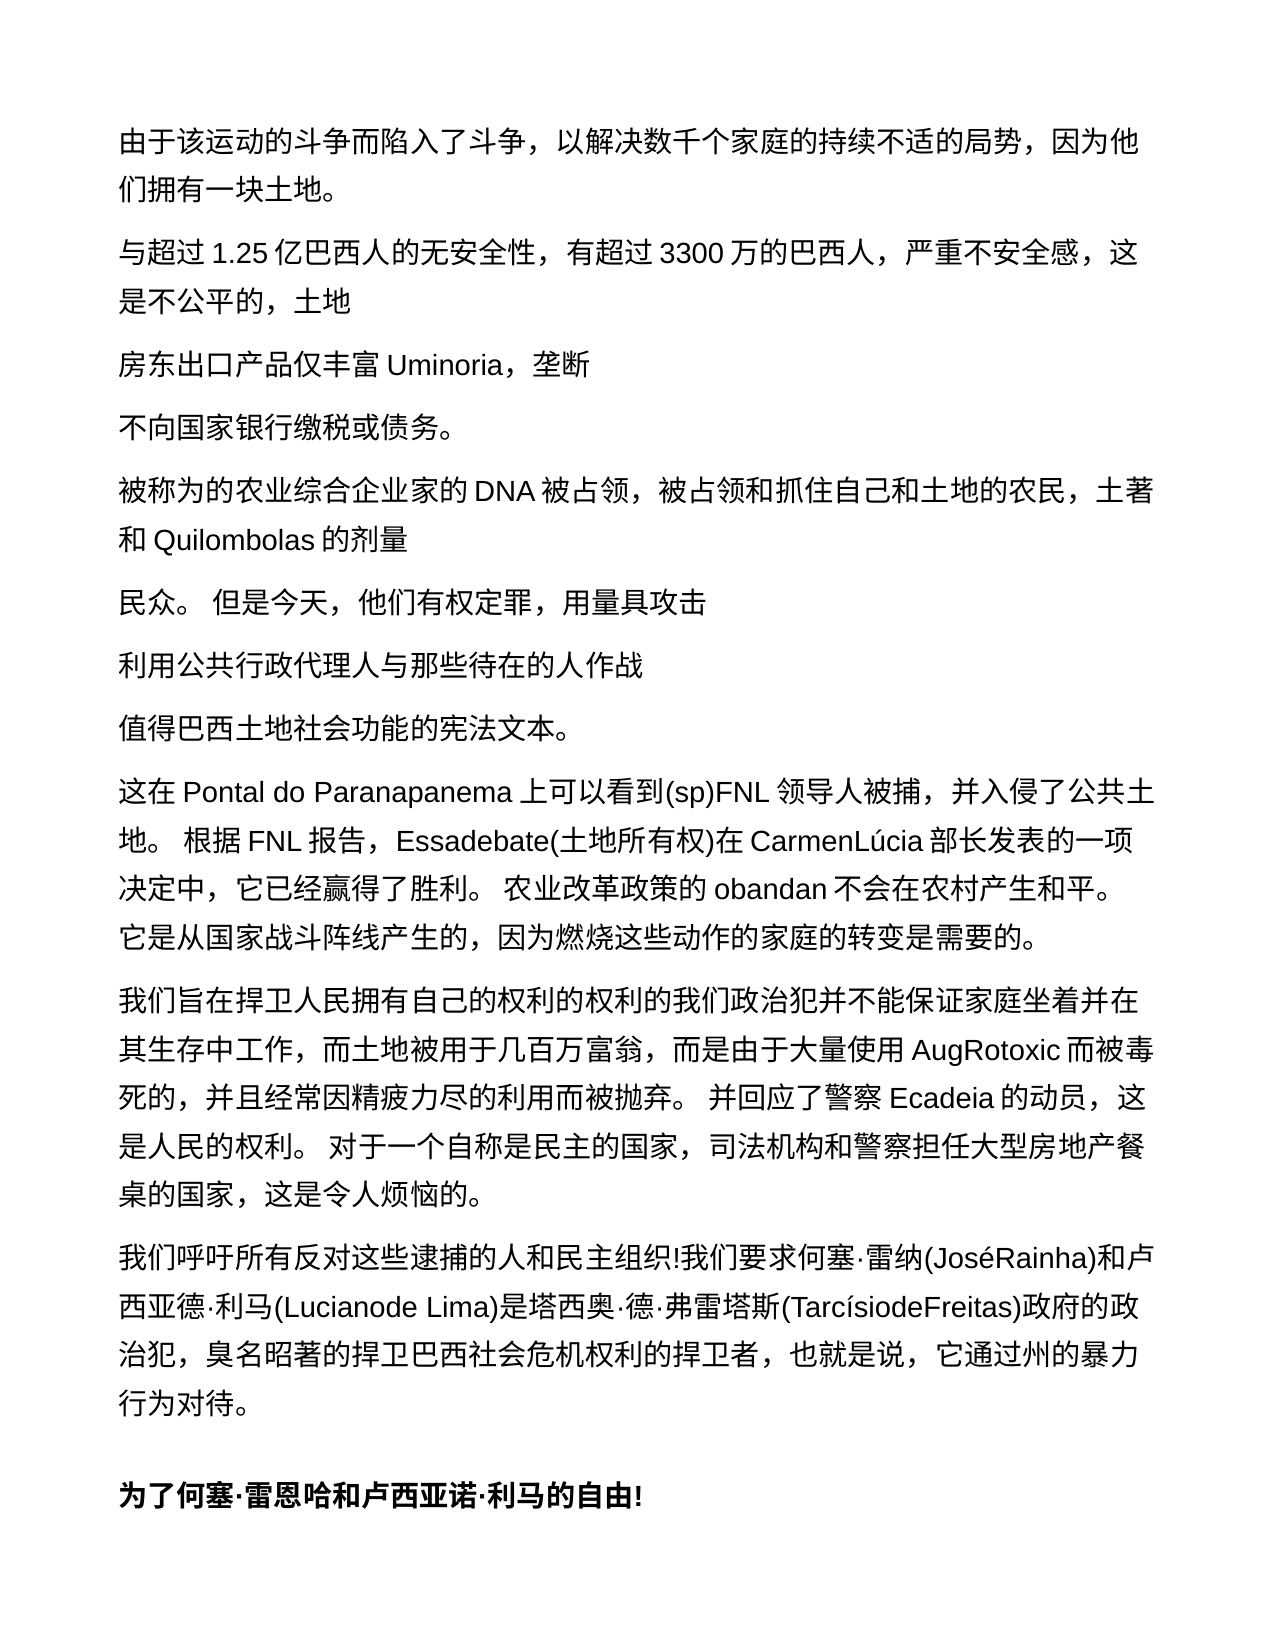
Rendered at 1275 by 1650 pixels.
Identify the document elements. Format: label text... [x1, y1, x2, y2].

text 与超过1.25亿巴西人的无安全性，有超过3300万的巴西人，严重不安全感，这是不公平的，土地 [118, 230, 1157, 321]
text 值得巴西土地社会功能的宪法文本。 [118, 706, 1157, 748]
text 房东出口产品仅丰富Uminoria，垄断 [118, 341, 1157, 384]
text 被称为的农业综合企业家的DNA被占领，被占领和抓住自己和土地的农民，土著和Quilombolas的剂量 [118, 468, 1157, 558]
text 利用公共行政代理人与那些待在的人作战 [118, 642, 1157, 685]
text 我们旨在捍卫人民拥有自己的权利的权利的我们政治犯并不能保证家庭坐着并在其生存中工作，而土地被用于几百万富翁，而是由于大量使用AugRotoxic而被毒死的，并且经常因精疲力尽的利用而被抛弃。 并回应了警察Ecadeia的动员，这是人民的权利。 对于一个自称是民主的国家，司法机构和警察担任大型房地产餐桌的国家，这是令人烦恼的。 [118, 977, 1157, 1214]
text 为了何塞·雷恩哈和卢西亚诺·利马的自由! [118, 1472, 1157, 1514]
text 不向国家银行缴税或债务。 [118, 404, 1157, 447]
text 这在Pontal do Paranapanema上可以看到(sp)FNL领导人被捕，并入侵了公共土地。 根据FNL报告，Essadebate(土地所有权)在CarmenLúcia部长发表的一项决定中，它已经赢得了胜利。 农业改革政策的obandan不会在农村产生和平。 它是从国家战斗阵线产生的，因为燃烧这些动作的家庭的转变是需要的。 [118, 769, 1157, 957]
text 由于该运动的斗争而陷入了斗争，以解决数千个家庭的持续不适的局势，因为他们拥有一块土地。 [118, 118, 1157, 209]
text 民众。 但是今天，他们有权定罪，用量具攻击 [118, 579, 1157, 622]
text 我们呼吁所有反对这些逮捕的人和民主组织!我们要求何塞·雷纳(JoséRainha)和卢西亚德·利马(Lucianode Lima)是塔西奥·德·弗雷塔斯(TarcísiodeFreitas)政府的政治犯，臭名昭著的捍卫巴西社会危机权利的捍卫者，也就是说，它通过州的暴力行为对待。 [118, 1235, 1157, 1423]
